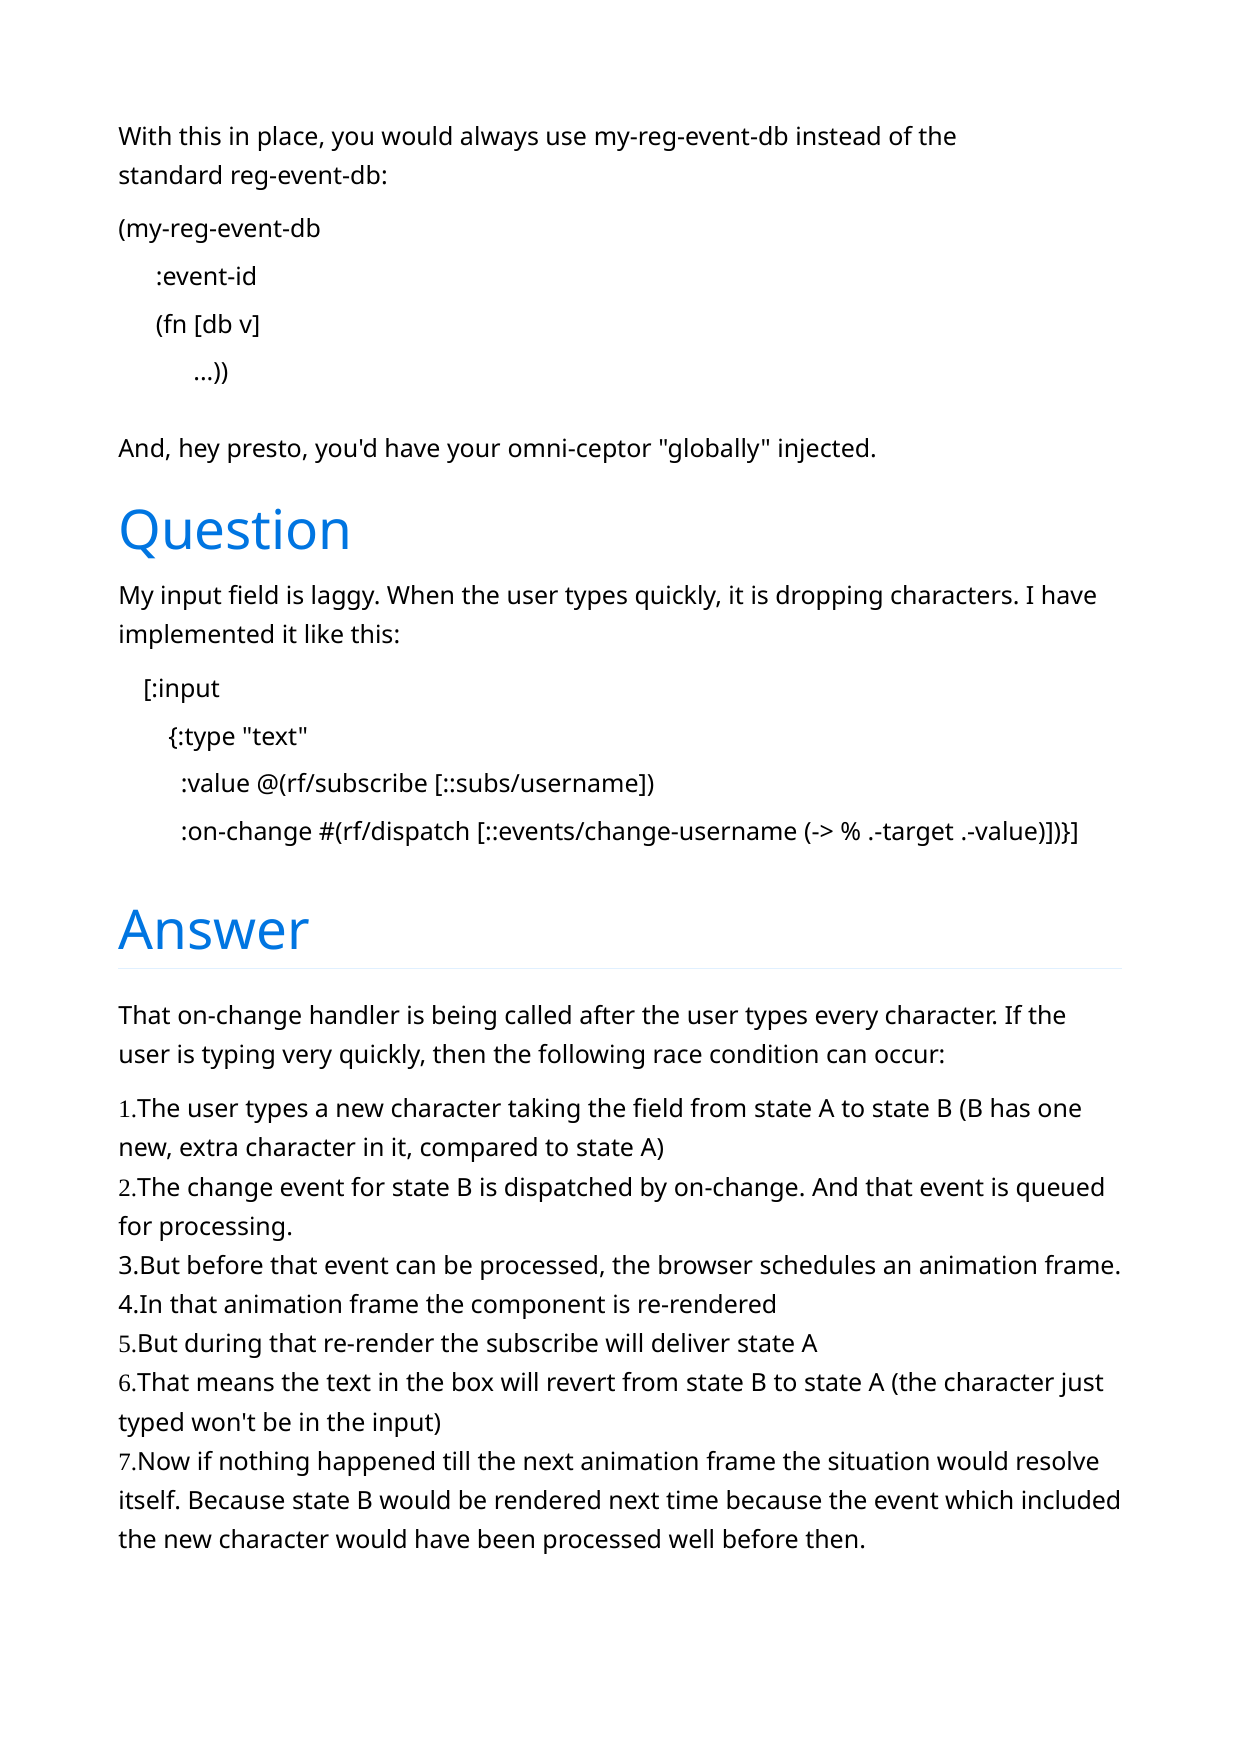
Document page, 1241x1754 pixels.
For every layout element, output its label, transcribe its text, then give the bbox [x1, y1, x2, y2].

text My input field is laggy. When the user types quickly, it is dropping characters. I have implemented it like this: [118, 578, 1122, 651]
text [:input [118, 671, 1122, 705]
list The user types a new character taking the field from state A to state B (B has one new, extra character in it, compared to state A) [118, 1091, 1122, 1164]
subtitle Question [118, 491, 1122, 565]
text That on-change handler is being called after the user types every character. If the user is typing very quickly, then the following race condition can occur: [118, 998, 1122, 1071]
list But before that event can be processed, the browser schedules an animation frame. [118, 1248, 1122, 1282]
text And, hey presto, you'd have your omni-ceptor "globally" injected. [118, 431, 1122, 465]
text ...)) [118, 354, 1122, 388]
subtitle Answer [118, 891, 1122, 968]
list In that animation frame the component is re-rendered [118, 1287, 1122, 1321]
text (fn [db v] [118, 306, 1122, 340]
list Now if nothing happened till the next animation frame the situation would resolve itself. Because state B would be rendered next time because the event which included the new character would have been processed well before then. [118, 1443, 1122, 1556]
text With this in place, you would always use my-reg-event-db instead of the standard reg-event-db: [118, 118, 1122, 191]
text :on-change #(rf/dispatch [::events/change-username (-> % .-target .-value)])}] [118, 814, 1122, 848]
list That means the text in the box will revert from state B to state A (the character just typed won't be in the input) [118, 1365, 1122, 1438]
text (my-reg-event-db [118, 211, 1122, 245]
text {:type "text" [118, 718, 1122, 752]
list But during that re-render the subscribe will deliver state A [118, 1326, 1122, 1360]
list The change event for state B is dispatched by on-change. And that event is queued for processing. [118, 1169, 1122, 1242]
text :event-id [118, 259, 1122, 293]
text :value @(rf/subscribe [::subs/username]) [118, 766, 1122, 800]
